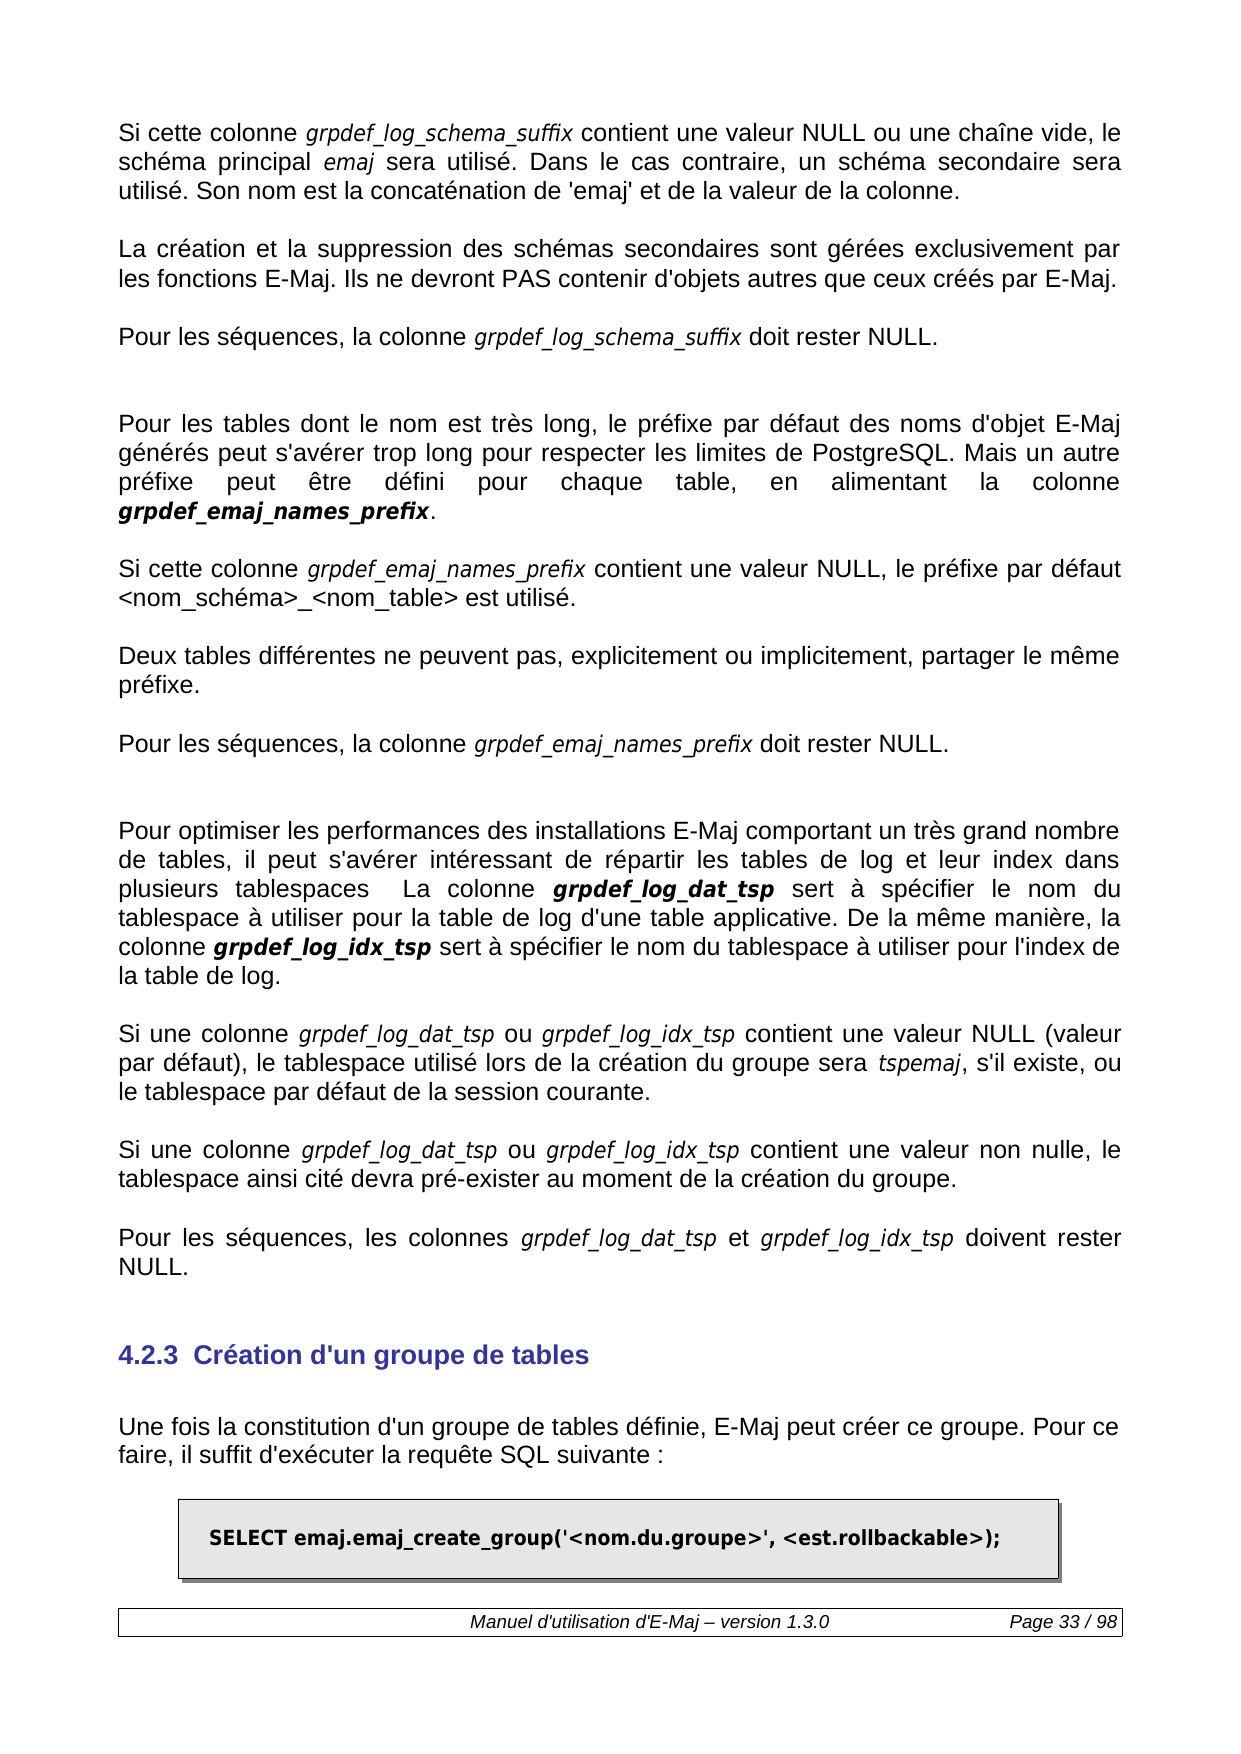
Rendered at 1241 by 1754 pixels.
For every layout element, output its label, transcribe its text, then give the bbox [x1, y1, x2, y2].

text Pour les séquences, la colonne grpdef_emaj_names_prefix doit rester NULL. [118, 728, 1122, 757]
text Deux tables différentes ne peuvent pas, explicitement ou implicitement, partager le même préfixe. [118, 641, 1122, 699]
text Pour les séquences, les colonnes grpdef_log_dat_tsp et grpdef_log_idx_tsp doivent rester NULL. [118, 1222, 1122, 1281]
text Pour les tables dont le nom est très long, le préfixe par défaut des noms d'objet E-Maj générés peut s'avérer trop long pour respecter les limites de PostgreSQL. Mais un autre préfixe peut être défini pour chaque table, en alimentant la colonne grpdef_emaj_names_prefix. [118, 409, 1122, 525]
text Si cette colonne grpdef_emaj_names_prefix contient une valeur NULL, le préfixe par défaut <nom_schéma>_<nom_table> est utilisé. [118, 554, 1122, 612]
text La création et la suppression des schémas secondaires sont gérées exclusivement par les fonctions E-Maj. Ils ne devront PAS contenir d'objets autres que ceux créés par E-Maj. [118, 234, 1122, 292]
text Une fois la constitution d'un groupe de tables définie, E-Maj peut créer ce groupe. Pour ce faire, il suffit d'exécuter la requête SQL suivante : [118, 1411, 1122, 1469]
subtitle Création d'un groupe de tables [118, 1339, 1122, 1370]
text SELECT emaj.emaj_create_group('<nom.du.groupe>', <est.rollbackable>); [179, 1523, 1058, 1547]
text Si cette colonne grpdef_log_schema_suffix contient une valeur NULL ou une chaîne vide, le schéma principal emaj sera utilisé. Dans le cas contraire, un schéma secondaire sera utilisé. Son nom est la concaténation de 'emaj' et de la valeur de la colonne. [118, 118, 1122, 205]
text Pour les séquences, la colonne grpdef_log_schema_suffix doit rester NULL. [118, 322, 1122, 351]
text Si une colonne grpdef_log_dat_tsp ou grpdef_log_idx_tsp contient une valeur non nulle, le tablespace ainsi cité devra pré-exister au moment de la création du groupe. [118, 1135, 1122, 1193]
text Si une colonne grpdef_log_dat_tsp ou grpdef_log_idx_tsp contient une valeur NULL (valeur par défaut), le tablespace utilisé lors de la création du groupe sera tspemaj, s'il existe, ou le tablespace par défaut de la session courante. [118, 1019, 1122, 1106]
text Pour optimiser les performances des installations E-Maj comportant un très grand nombre de tables, il peut s'avérer intéressant de répartir les tables de log et leur index dans plusieurs tablespaces La colonne grpdef_log_dat_tsp sert à spécifier le nom du tablespace à utiliser pour la table de log d'une table applicative. De la même manière, la colonne grpdef_log_idx_tsp sert à spécifier le nom du tablespace à utiliser pour l'index de la table de log. [118, 816, 1122, 990]
